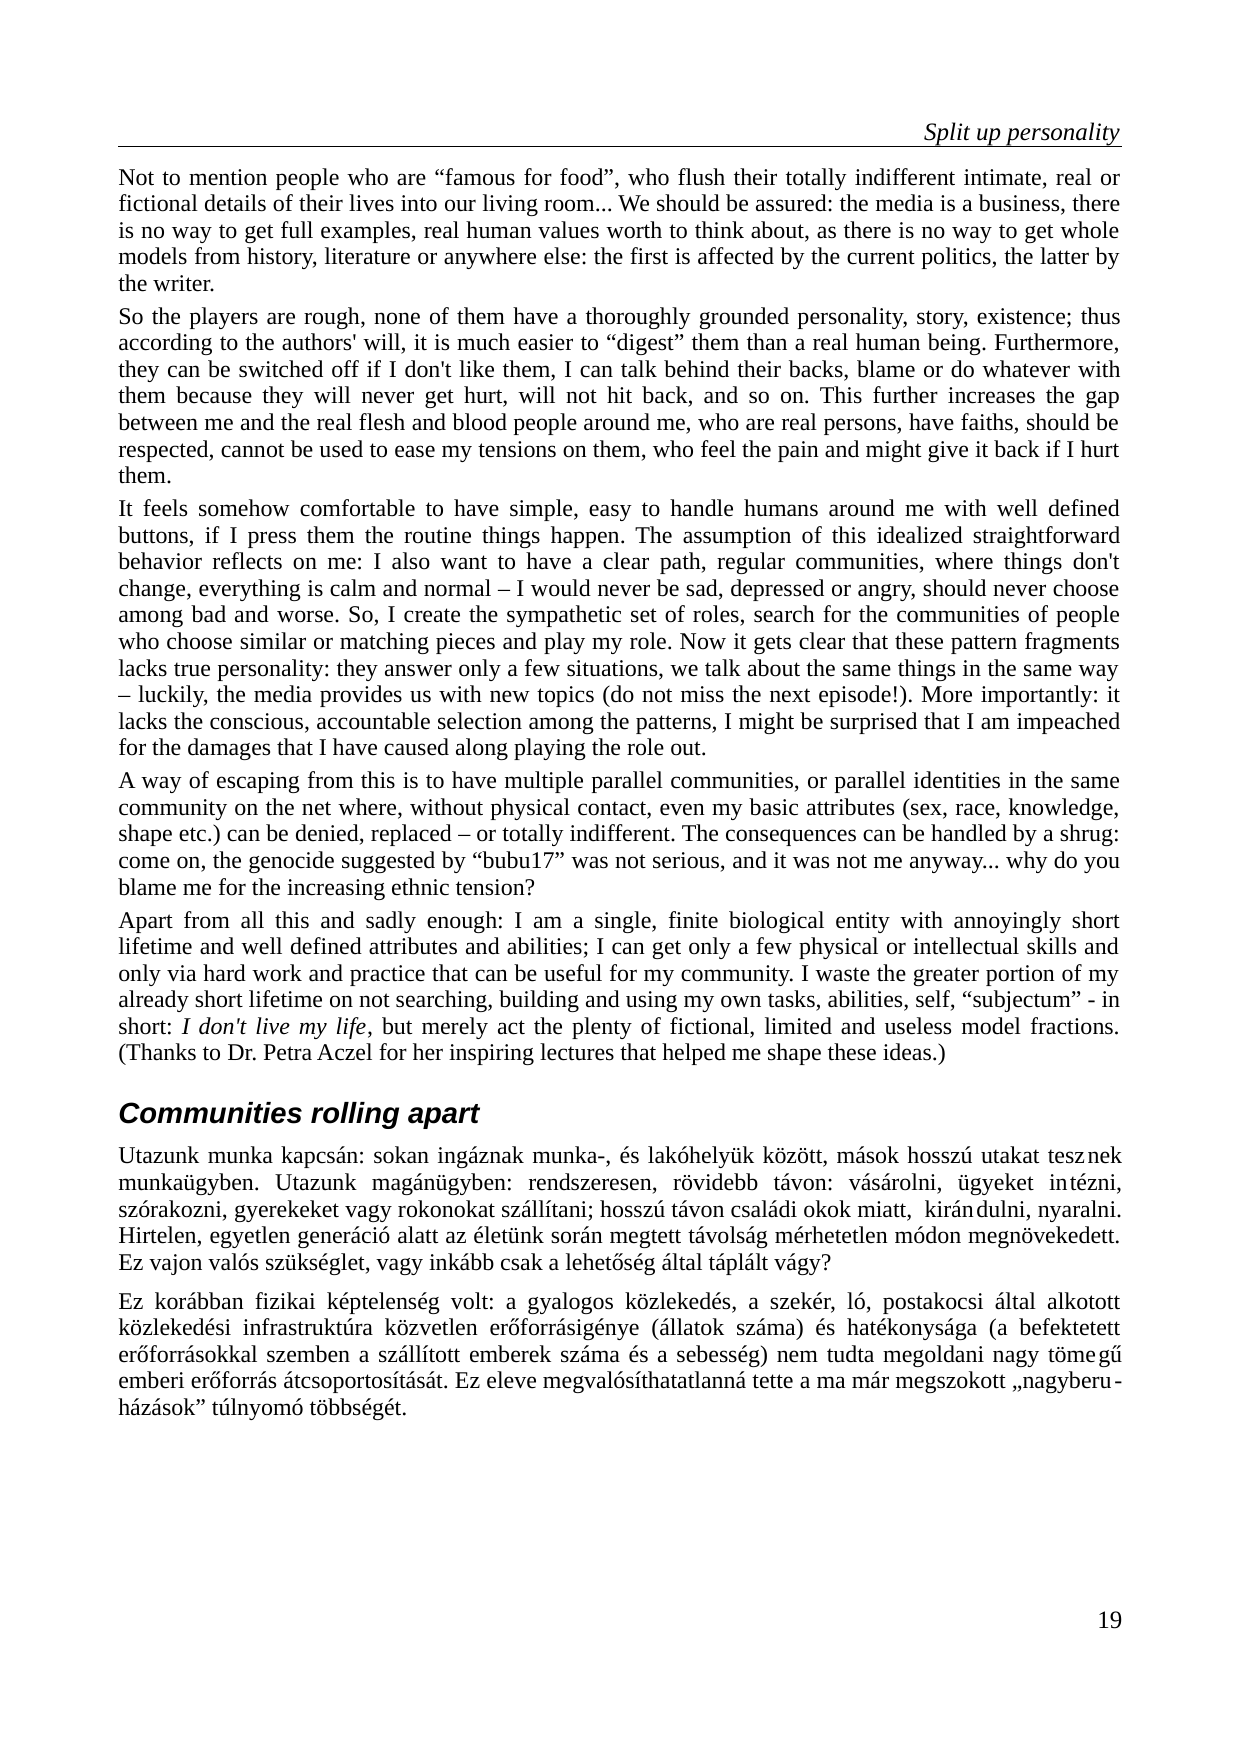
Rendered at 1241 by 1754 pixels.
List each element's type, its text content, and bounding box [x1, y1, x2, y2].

text Ez korábban fizikai képtelenség volt: a gyalogos közlekedés, a szekér, ló, postakocsi által alkotott közlekedési infrastruktúra közvetlen erőforrásigénye (állatok száma) és hatékonysága (a befektetett erőforrásokkal szemben a szállított emberek száma és a sebesség) nem tudta megoldani nagy töme­gű emberi erőforrás átcsoportosítását. Ez eleve megvalósíthatatlanná tette a ma már megszokott „nagyberu­házások” túlnyomó többségét. [118, 1288, 1122, 1421]
text Apart from all this and sadly enough: I am a single, finite biological entity with annoyingly short lifetime and well defined attributes and abilities; I can get only a few physical or intellectual skills and only via hard work and practice that can be useful for my community. I waste the greater portion of my already short lifetime on not searching, building and using my own tasks, abilities, self, “subjectum” - in short: I don't live my life, but merely act the plenty of fictional, limited and useless model fractions. (Thanks to Dr. Petra Aczel for her inspiring lectures that helped me shape these ideas.) [118, 907, 1122, 1066]
subtitle Communities rolling apart [118, 1097, 1122, 1130]
text A way of escaping from this is to have multiple parallel communities, or parallel identities in the same community on the net where, without physical contact, even my basic attributes (sex, race, knowledge, shape etc.) can be denied, replaced – or totally indifferent. The consequences can be handled by a shrug: come on, the genocide suggested by “bubu17” was not serious, and it was not me anyway... why do you blame me for the increasing ethnic tension? [118, 767, 1122, 900]
text Not to mention people who are “famous for food”, who flush their totally indifferent intimate, real or fictional details of their lives into our living room... We should be assured: the media is a business, there is no way to get full examples, real human values worth to think about, as there is no way to get whole models from history, literature or anywhere else: the first is affected by the current politics, the latter by the writer. [118, 164, 1122, 296]
text Utazunk munka kapcsán: sokan ingáznak munka-, és lakóhelyük között, mások hosszú utakat tesz­nek munkaügyben. Utazunk magánügyben: rendszeresen, rövidebb távon: vásárolni, ügyeket in­tézni, szórakozni, gyerekeket vagy rokonokat szállítani; hosszú távon családi okok miatt, kirán­dulni, nyaralni. Hirtelen, egyetlen generáció alatt az életünk során megtett távolság mérhetetlen módon megnövekedett. Ez vajon valós szükséglet, vagy inkább csak a lehetőség által táplált vágy? [118, 1143, 1122, 1275]
text So the players are rough, none of them have a thoroughly grounded personality, story, existence; thus according to the authors' will, it is much easier to “digest” them than a real human being. Furthermore, they can be switched off if I don't like them, I can talk behind their backs, blame or do whatever with them because they will never get hurt, will not hit back, and so on. This further increases the gap between me and the real flesh and blood people around me, who are real persons, have faiths, should be respected, cannot be used to ease my tensions on them, who feel the pain and might give it back if I hurt them. [118, 303, 1122, 489]
text It feels somehow comfortable to have simple, easy to handle humans around me with well defined buttons, if I press them the routine things happen. The assumption of this idealized straightforward behavior reflects on me: I also want to have a clear path, regular communities, where things don't change, everything is calm and normal – I would never be sad, depressed or angry, should never choose among bad and worse. So, I create the sympathetic set of roles, search for the communities of people who choose similar or matching pieces and play my role. Now it gets clear that these pattern fragments lacks true personality: they answer only a few situations, we talk about the same things in the same way – luckily, the media provides us with new topics (do not miss the next episode!). More importantly: it lacks the conscious, accountable selection among the patterns, I might be surprised that I am impeached for the damages that I have caused along playing the role out. [118, 495, 1122, 761]
